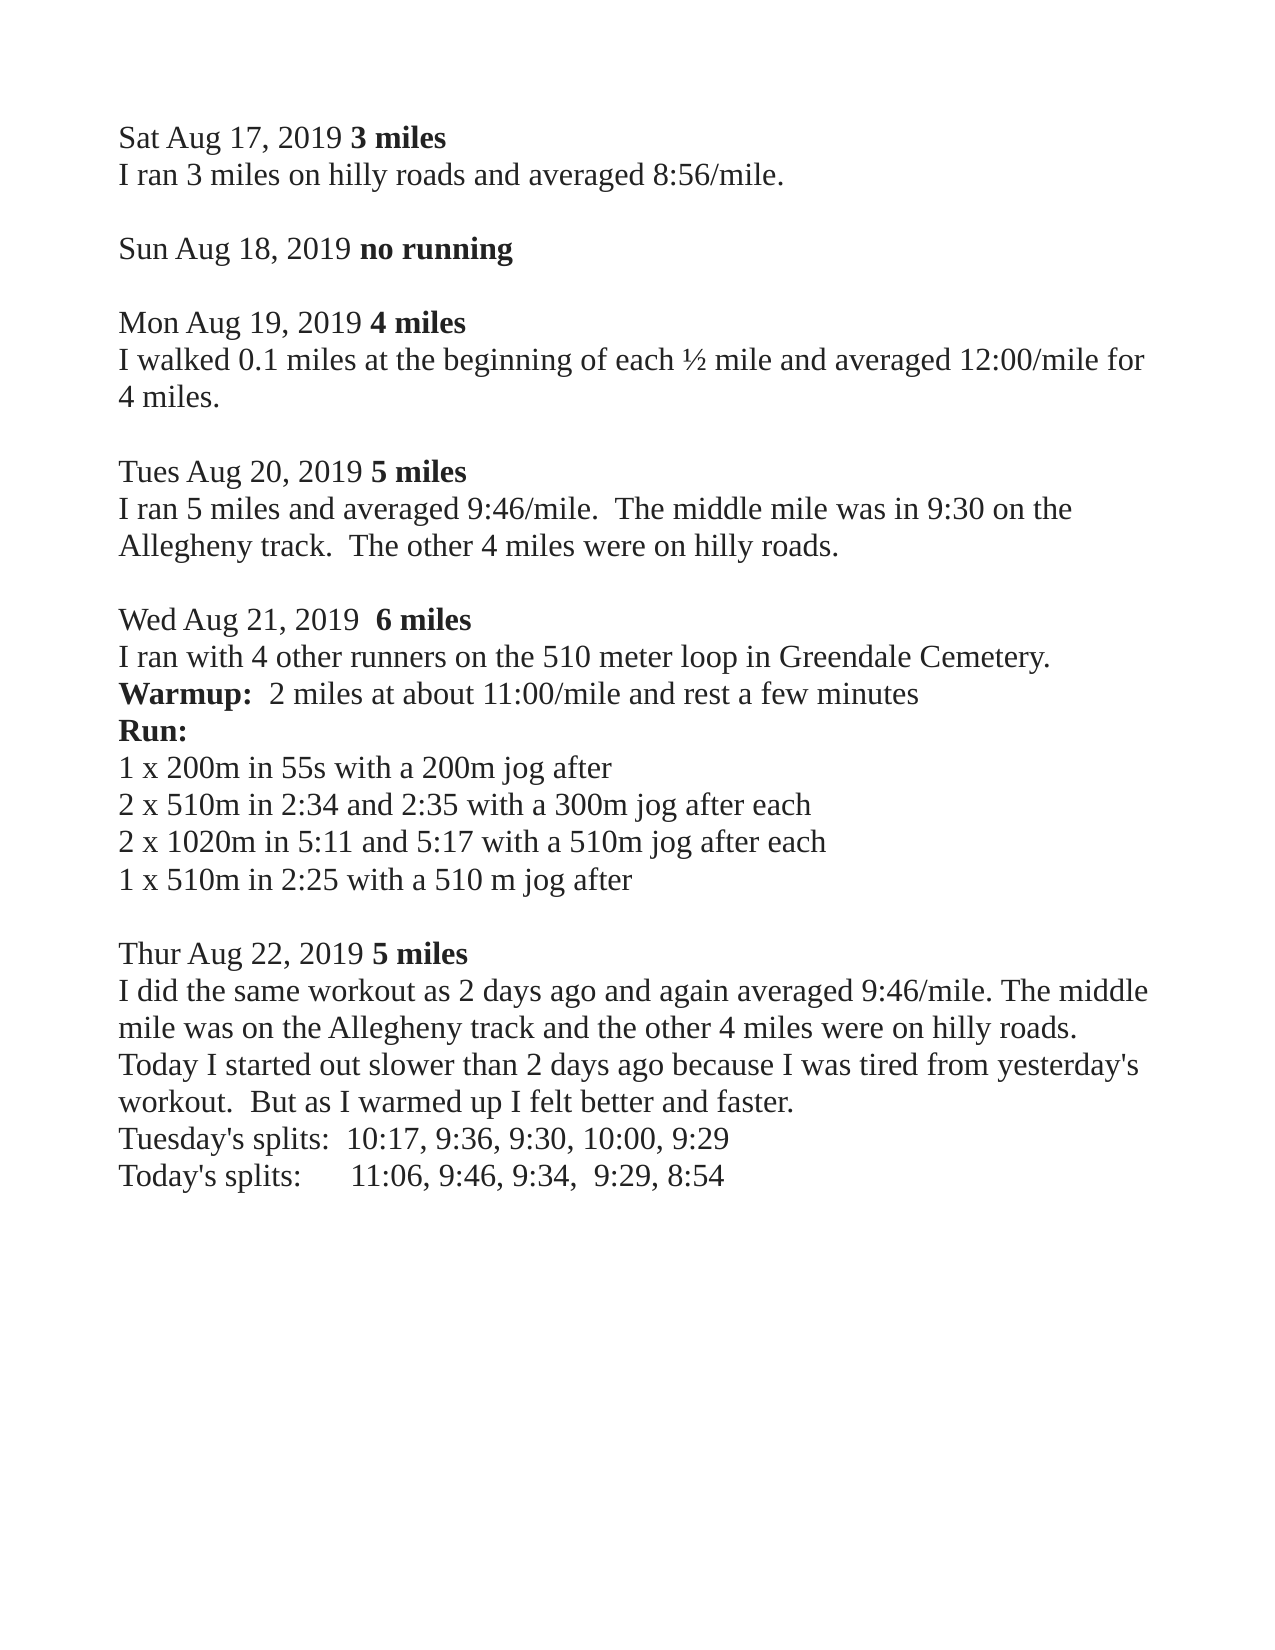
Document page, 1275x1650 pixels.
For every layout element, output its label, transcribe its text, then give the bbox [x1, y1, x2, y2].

text Tuesday's splits: 10:17, 9:36, 9:30, 10:00, 9:29 [118, 1119, 1161, 1156]
text Tues Aug 20, 2019 5 miles [118, 452, 1161, 489]
text Today's splits: 11:06, 9:46, 9:34, 9:29, 8:54 [118, 1156, 1161, 1193]
text Run: [118, 711, 1161, 748]
text I ran 5 miles and averaged 9:46/mile. The middle mile was in 9:30 on the Allegheny track. The other 4 miles were on hilly roads. [118, 489, 1161, 563]
text Mon Aug 19, 2019 4 miles [118, 303, 1161, 341]
text 1 x 200m in 55s with a 200m jog after [118, 748, 1161, 786]
text I did the same workout as 2 days ago and again averaged 9:46/mile. The middle mile was on the Allegheny track and the other 4 miles were on hilly roads. Today I started out slower than 2 days ago because I was tired from yesterday's workout. But as I warmed up I felt better and faster. [118, 971, 1161, 1119]
text 2 x 510m in 2:34 and 2:35 with a 300m jog after each [118, 786, 1161, 823]
text Sat Aug 17, 2019 3 miles [118, 118, 1161, 155]
text 2 x 1020m in 5:11 and 5:17 with a 510m jog after each [118, 823, 1161, 860]
text Sun Aug 18, 2019 no running [118, 229, 1161, 266]
text I ran 3 miles on hilly roads and averaged 8:56/mile. [118, 155, 1161, 192]
text I ran with 4 other runners on the 510 meter loop in Greendale Cemetery. [118, 637, 1161, 674]
text Thur Aug 22, 2019 5 miles [118, 934, 1161, 971]
text Wed Aug 21, 2019 6 miles [118, 600, 1161, 637]
text Warmup: 2 miles at about 11:00/mile and rest a few minutes [118, 674, 1161, 711]
text I walked 0.1 miles at the beginning of each ½ mile and averaged 12:00/mile for 4 miles. [118, 341, 1161, 415]
text 1 x 510m in 2:25 with a 510 m jog after [118, 860, 1161, 897]
